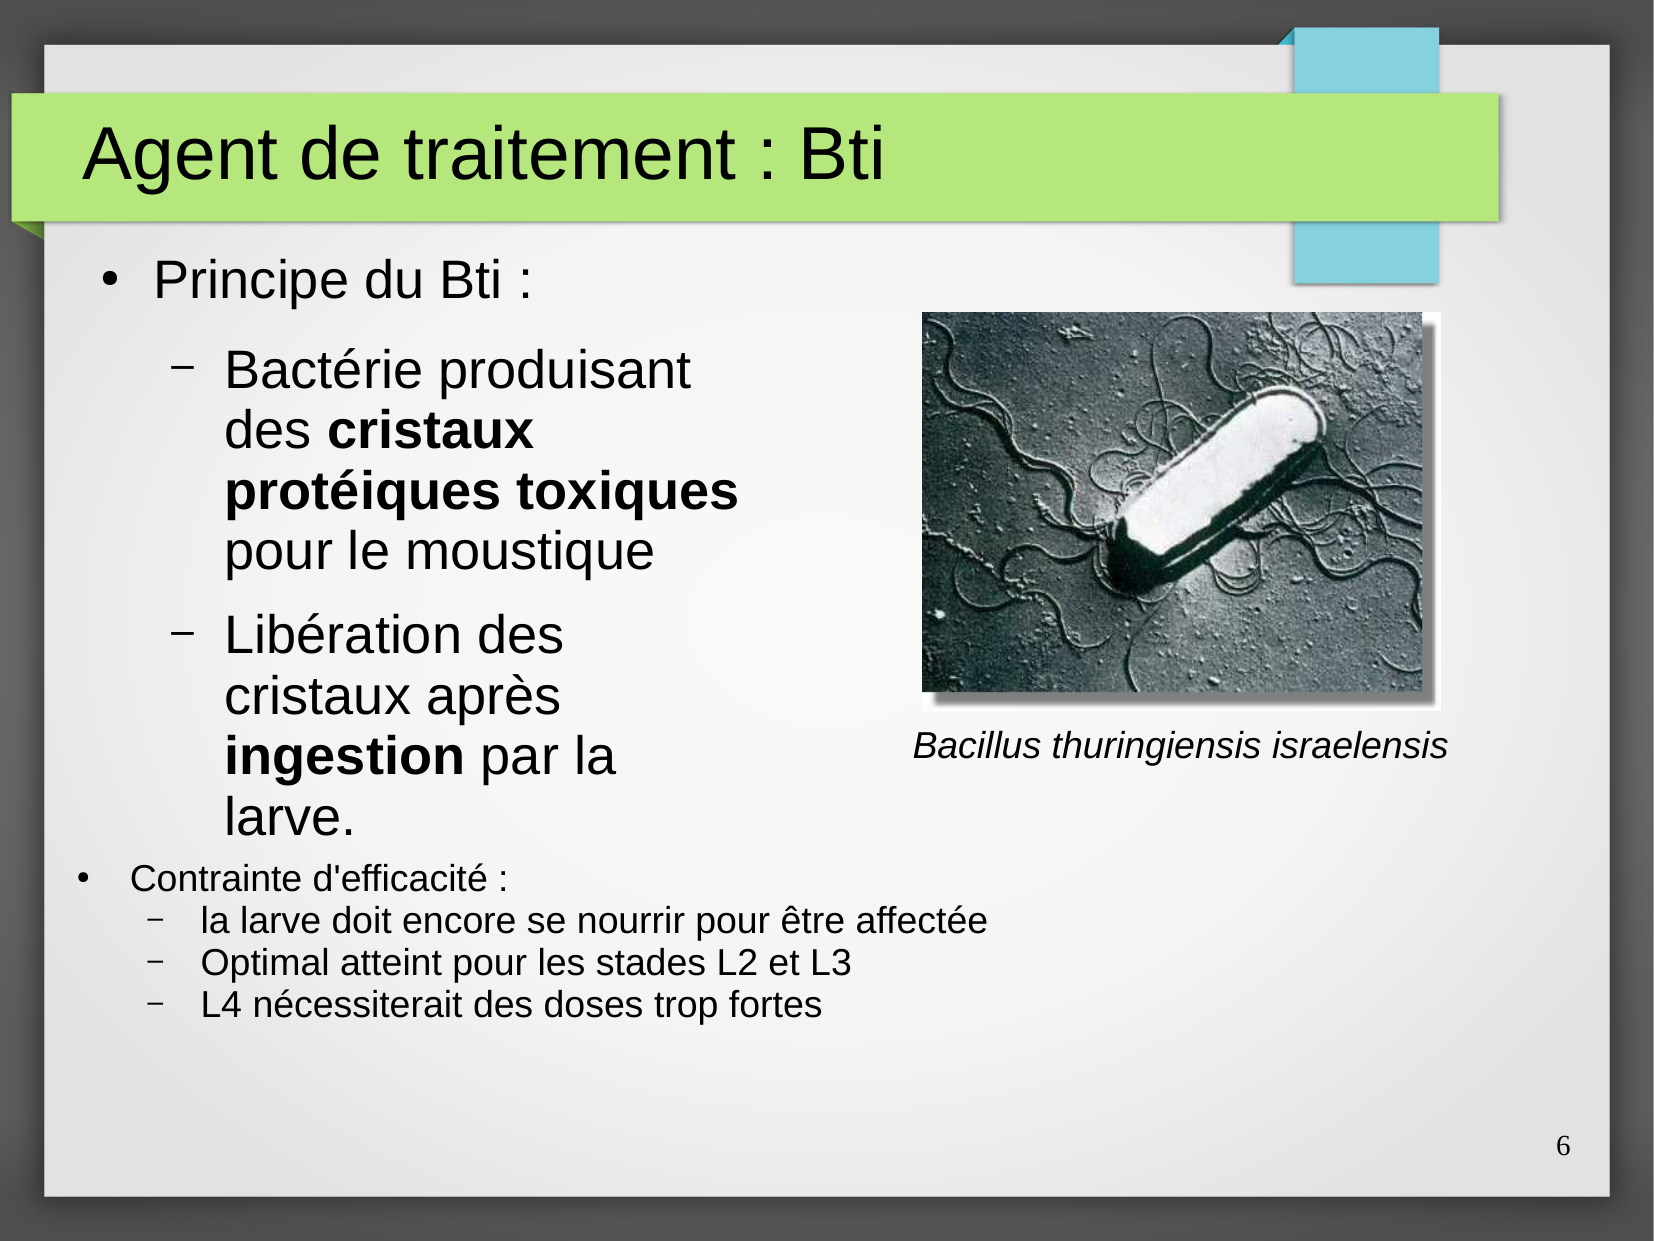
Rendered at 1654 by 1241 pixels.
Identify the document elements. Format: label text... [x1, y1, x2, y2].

picture [0, 0, 1654, 1241]
title Agent de traitement : Bti [82, 94, 1264, 213]
text_box Contrainte d'efficacité : la larve doit encore se nourrir pour être affectée Optimal atteint pour les stades L2 et L3 L4 nécessiterait des doses trop fortes [44, 850, 1583, 1191]
text_box Bacillus thuringiensis israelensis [897, 716, 1524, 774]
list Principe du Bti : Bactérie produisant des cristaux protéiques toxiques pour le moustique Libération des cristaux après ingestion par la larve. [82, 249, 756, 850]
